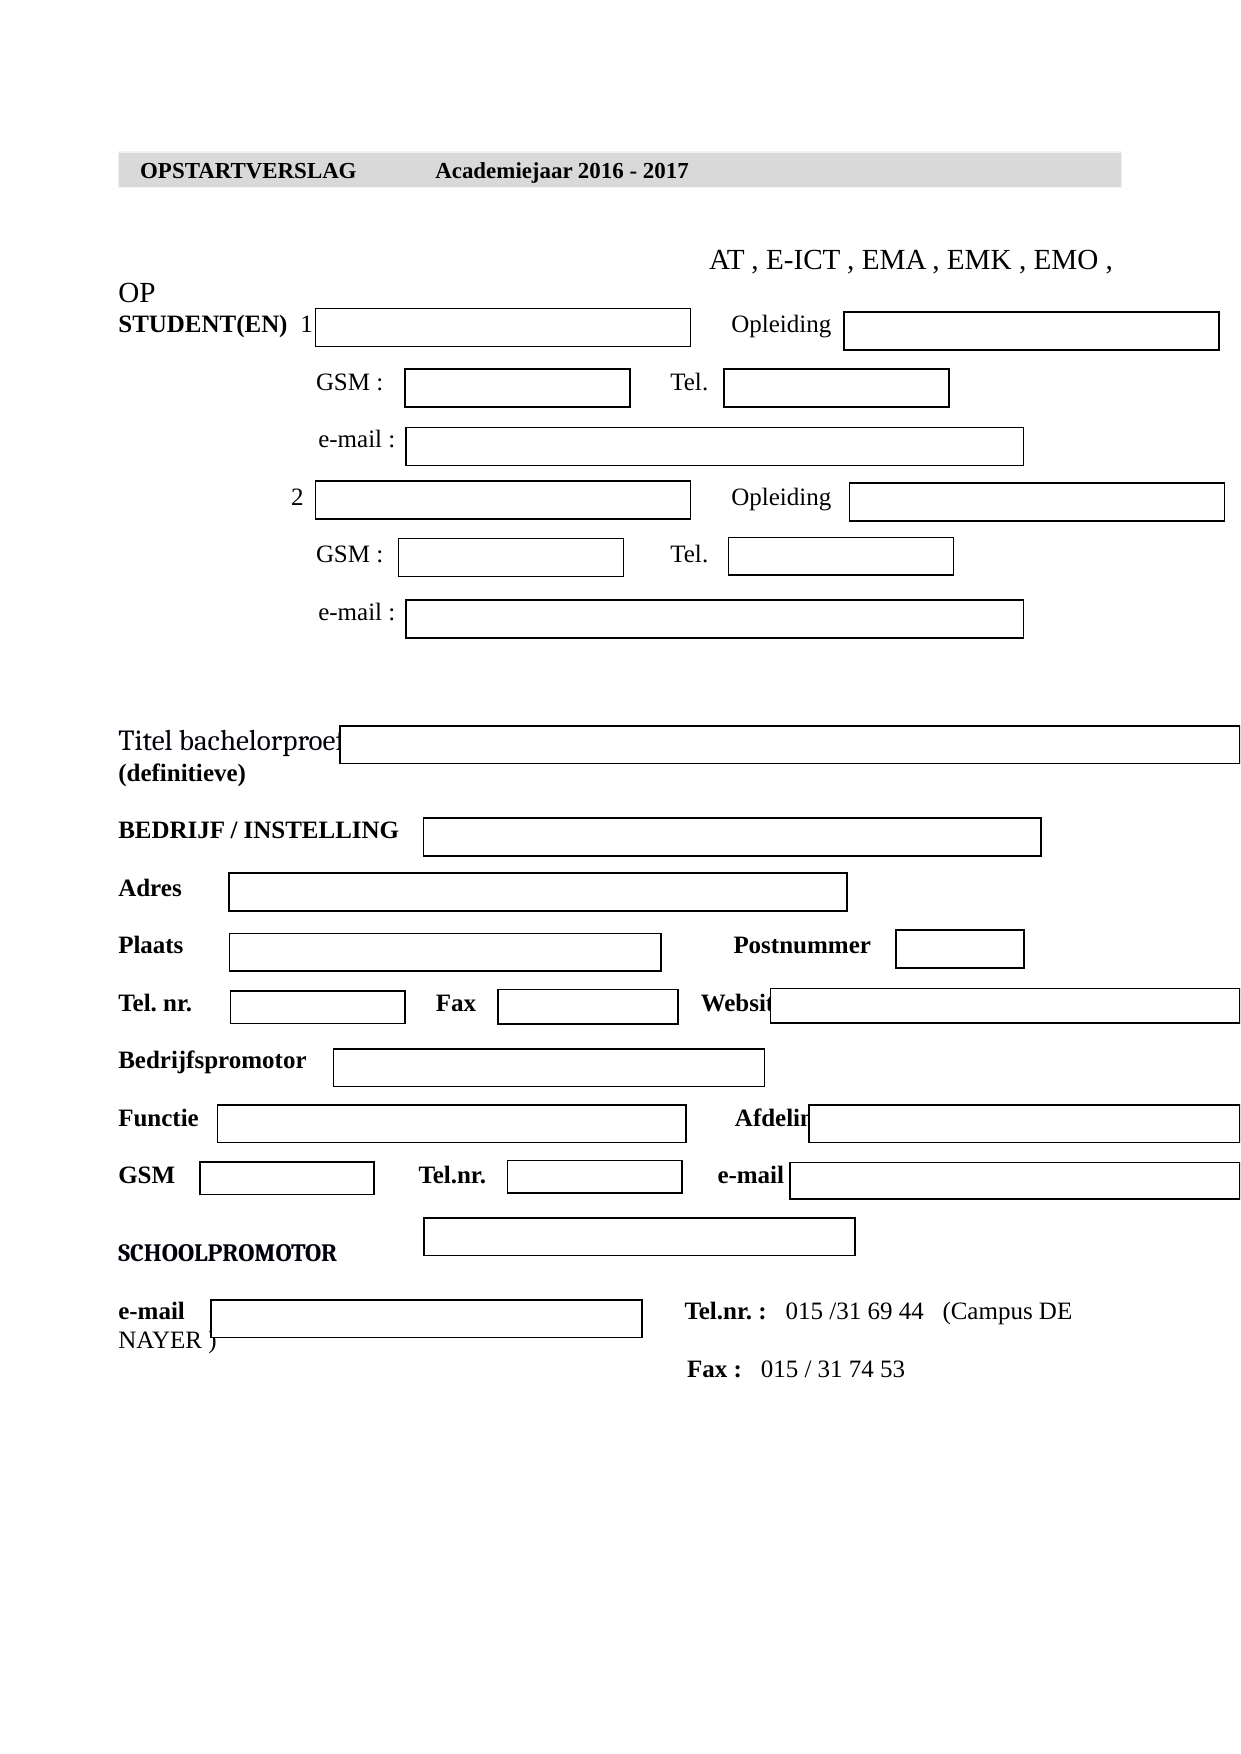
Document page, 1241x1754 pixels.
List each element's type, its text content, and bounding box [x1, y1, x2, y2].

text [1025, 931, 1122, 959]
subtitle SCHOOLPROMOTOR [118, 1239, 1122, 1268]
text Opleiding [691, 482, 849, 510]
text Tel.nr. [375, 1161, 507, 1189]
text [848, 873, 1122, 902]
text BEDRIJF / INSTELLING [118, 816, 1122, 844]
text e-mail : [118, 424, 1122, 453]
text GSM [118, 1161, 199, 1189]
text e-mail sdfs [683, 1161, 1122, 1189]
subtitle OPSTARTVERSLAG Academiejaar 2016 - 2017 [119, 153, 1121, 187]
text Opleiding [691, 309, 1122, 338]
text GSM : [118, 539, 398, 568]
text Functie Afdeling [118, 1103, 1122, 1132]
text Fax : 015 / 31 74 53 [487, 1354, 1122, 1383]
text 2 [118, 482, 315, 510]
text [954, 539, 1122, 568]
text STUDENT(EN) 1 [118, 309, 315, 338]
text GSM : Tel. [118, 367, 1122, 395]
text e-mail : [118, 597, 1122, 625]
text Plaats Postnummer [118, 931, 895, 959]
subtitle Titel bachelorproef [118, 724, 1122, 758]
text Adres [118, 873, 228, 902]
text e-mail Tel.nr. : 015 /31 69 44 (Campus DE NAYER ) [118, 1296, 1122, 1354]
text Tel. nr. Fax Website [118, 988, 770, 1017]
text (definitieve) [118, 758, 1122, 787]
text Tel. [624, 539, 728, 568]
text Bedrijfspromotor [118, 1046, 1122, 1074]
text AT , E-ICT , EMA , EMK , EMO , OP [118, 242, 1122, 309]
